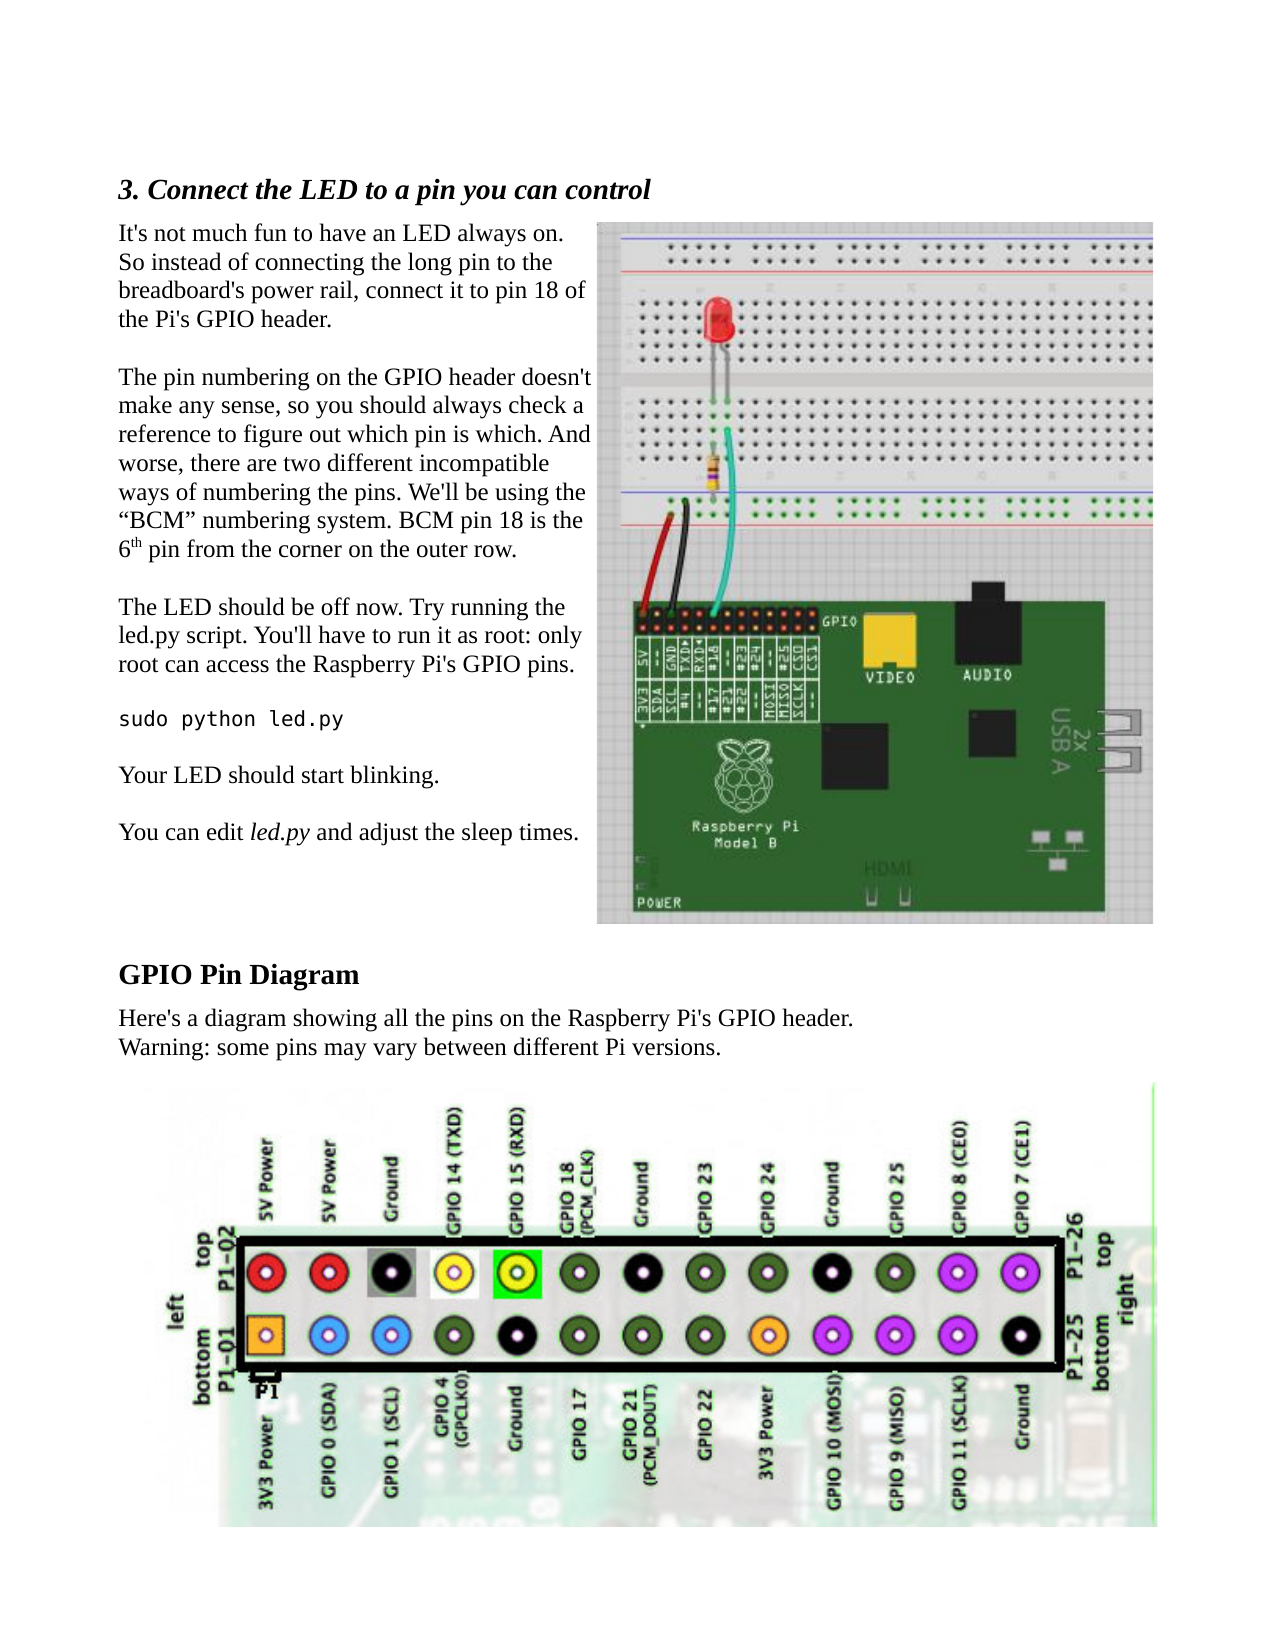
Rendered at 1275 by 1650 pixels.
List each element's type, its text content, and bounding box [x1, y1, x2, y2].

text Here's a diagram showing all the pins on the Raspberry Pi's GPIO header. [118, 1003, 1157, 1032]
picture [596, 222, 1154, 924]
subtitle 3. Connect the LED to a pin you can control [118, 172, 1157, 205]
text So instead of connecting the long pin to the breadboard's power rail, connect it to pin 18 of the Pi's GPIO header. [118, 247, 596, 333]
text Warning: some pins may vary between different Pi versions. [118, 1032, 1157, 1061]
text You can edit led.py and adjust the sleep times. [118, 817, 596, 846]
text sudo python led.py [118, 707, 596, 731]
text It's not much fun to have an LED always on. [118, 218, 1157, 247]
picture [142, 1082, 1158, 1527]
text Your LED should start blinking. [118, 760, 596, 788]
text The LED should be off now. Try running the led.py script. You'll have to run it as root: only root can access the Raspberry Pi's GPIO pins. [118, 592, 596, 678]
text The pin numbering on the GPIO header doesn't make any sense, so you should always check a reference to figure out which pin is which. And worse, there are two different incompatible ways of numbering the pins. We'll be using the “BCM” numbering system. BCM pin 18 is the 6th pin from the corner on the outer row. [118, 362, 596, 563]
subtitle GPIO Pin Diagram [118, 957, 1157, 991]
